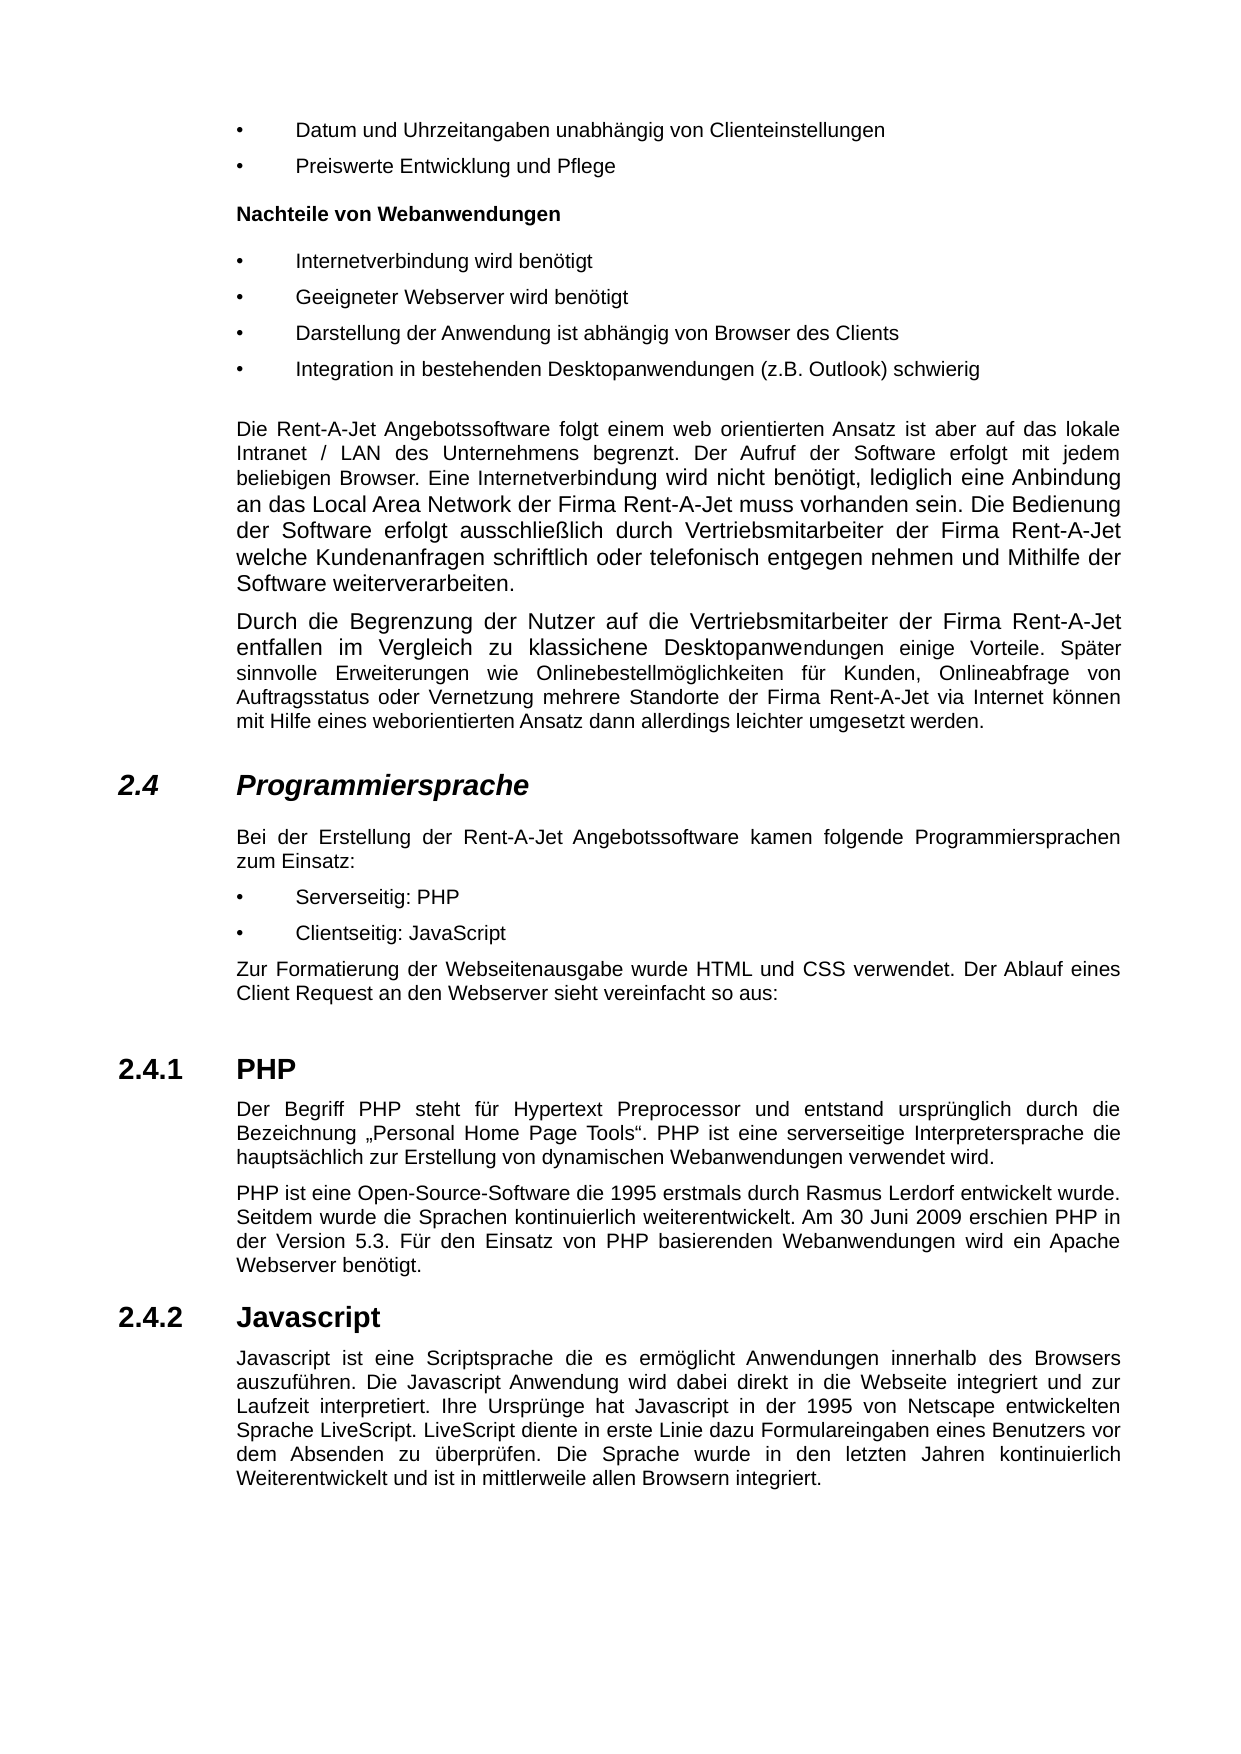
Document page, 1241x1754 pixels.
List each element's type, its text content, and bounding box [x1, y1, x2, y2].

text Bei der Erstellung der Rent-A-Jet Angebotssoftware kamen folgende Programmiersprachen zum Einsatz: [236, 825, 1122, 873]
text PHP ist eine Open-Source-Software die 1995 erstmals durch Rasmus Lerdorf entwickelt wurde. Seitdem wurde die Sprachen kontinuierlich weiterentwickelt. Am 30 Juni 2009 erschien PHP in der Version 5.3. Für den Einsatz von PHP basierenden Webanwendungen wird ein Apache Webserver benötigt. [236, 1181, 1122, 1277]
subtitle PHP [118, 1052, 1122, 1085]
subtitle Javascript [118, 1300, 1122, 1334]
list Preiswerte Entwicklung und Pflege [236, 154, 1122, 178]
list Integration in bestehenden Desktopanwendungen (z.B. Outlook) schwierig [236, 357, 1122, 381]
subtitle Programmiersprache [118, 768, 1122, 801]
list Clientseitig: JavaScript [236, 921, 1122, 944]
text Javascript ist eine Scriptsprache die es ermöglicht Anwendungen innerhalb des Browsers auszuführen. Die Javascript Anwendung wird dabei direkt in die Webseite integriert und zur Laufzeit interpretiert. Ihre Ursprünge hat Javascript in der 1995 von Netscape entwickelten Sprache LiveScript. LiveScript diente in erste Linie dazu Formulareingaben eines Benutzers vor dem Absenden zu überprüfen. Die Sprache wurde in den letzten Jahren kontinuierlich Weiterentwickelt und ist in mittlerweile allen Browsern integriert. [236, 1346, 1122, 1489]
list Darstellung der Anwendung ist abhängig von Browser des Clients [236, 321, 1122, 345]
list Serverseitig: PHP [236, 885, 1122, 909]
text Zur Formatierung der Webseitenausgabe wurde HTML und CSS verwendet. Der Ablauf eines Client Request an den Webserver sieht vereinfacht so aus: [236, 956, 1122, 1004]
list Internetverbindung wird benötigt [236, 249, 1122, 273]
text Nachteile von Webanwendungen [236, 202, 1122, 226]
list Geeigneter Webserver wird benötigt [236, 285, 1122, 309]
text Durch die Begrenzung der Nutzer auf die Vertriebsmitarbeiter der Firma Rent-A-Jet entfallen im Vergleich zu klassichene Desktopanwendungen einige Vorteile. Später sinnvolle Erweiterungen wie Onlinebestellmöglichkeiten für Kunden, Onlineabfrage von Auftragsstatus oder Vernetzung mehrere Standorte der Firma Rent-A-Jet via Internet können mit Hilfe eines weborientierten Ansatz dann allerdings leichter umgesetzt werden. [236, 608, 1122, 732]
text Der Begriff PHP steht für Hypertext Preprocessor und entstand ursprünglich durch die Bezeichnung „Personal Home Page Tools“. PHP ist eine serverseitige Interpretersprache die hauptsächlich zur Erstellung von dynamischen Webanwendungen verwendet wird. [236, 1097, 1122, 1169]
text Die Rent-A-Jet Angebotssoftware folgt einem web orientierten Ansatz ist aber auf das lokale Intranet / LAN des Unternehmens begrenzt. Der Aufruf der Software erfolgt mit jedem beliebigen Browser. Eine Internetverbindung wird nicht benötigt, lediglich eine Anbindung an das Local Area Network der Firma Rent-A-Jet muss vorhanden sein. Die Bedienung der Software erfolgt ausschließlich durch Vertriebsmitarbeiter der Firma Rent-A-Jet welche Kundenanfragen schriftlich oder telefonisch entgegen nehmen und Mithilfe der Software weiterverarbeiten. [236, 416, 1122, 596]
list Datum und Uhrzeitangaben unabhängig von Clienteinstellungen [236, 118, 1122, 142]
